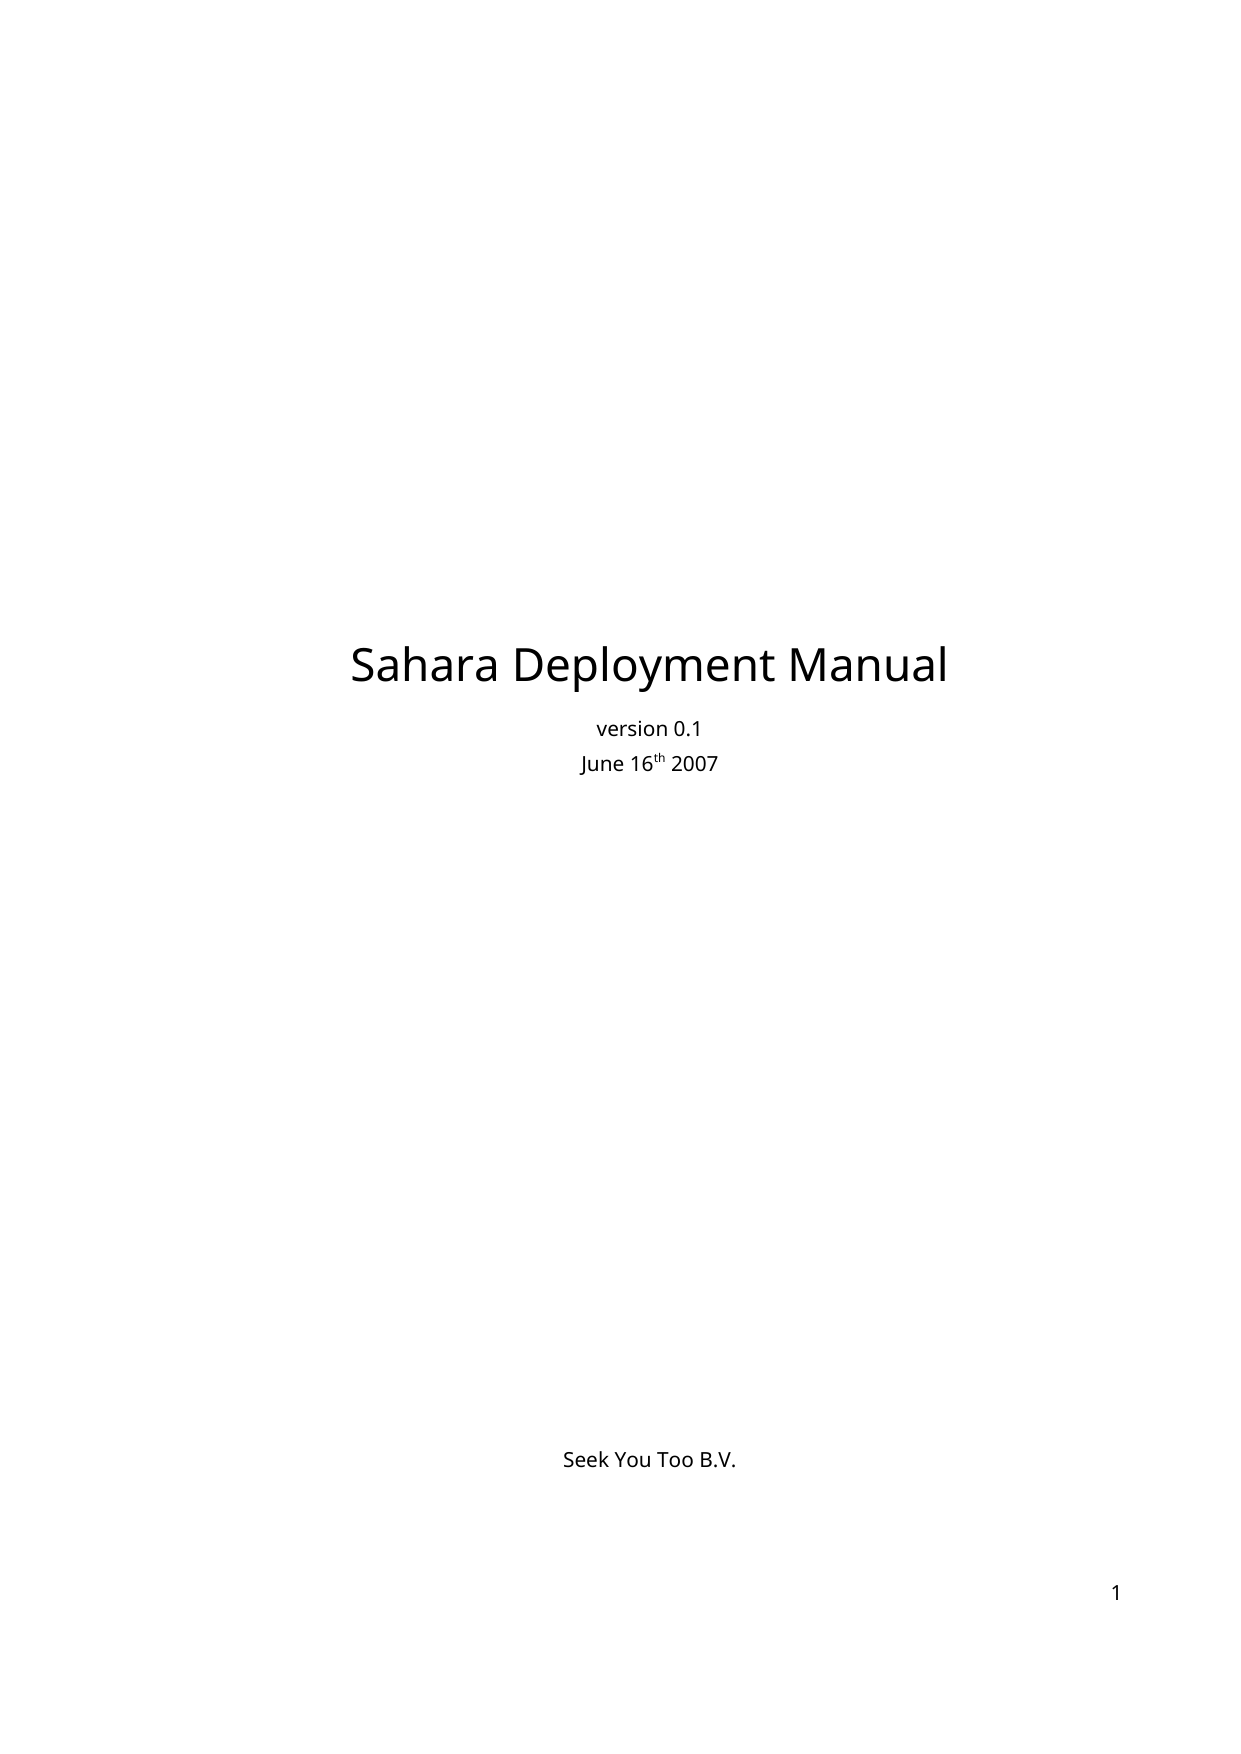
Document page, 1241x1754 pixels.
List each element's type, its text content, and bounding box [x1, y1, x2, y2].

text version 0.1 June 16th 2007 [177, 707, 1122, 813]
text Sahara Deployment Manual [177, 633, 1122, 695]
text Seek You Too B.V. [177, 1438, 1122, 1474]
